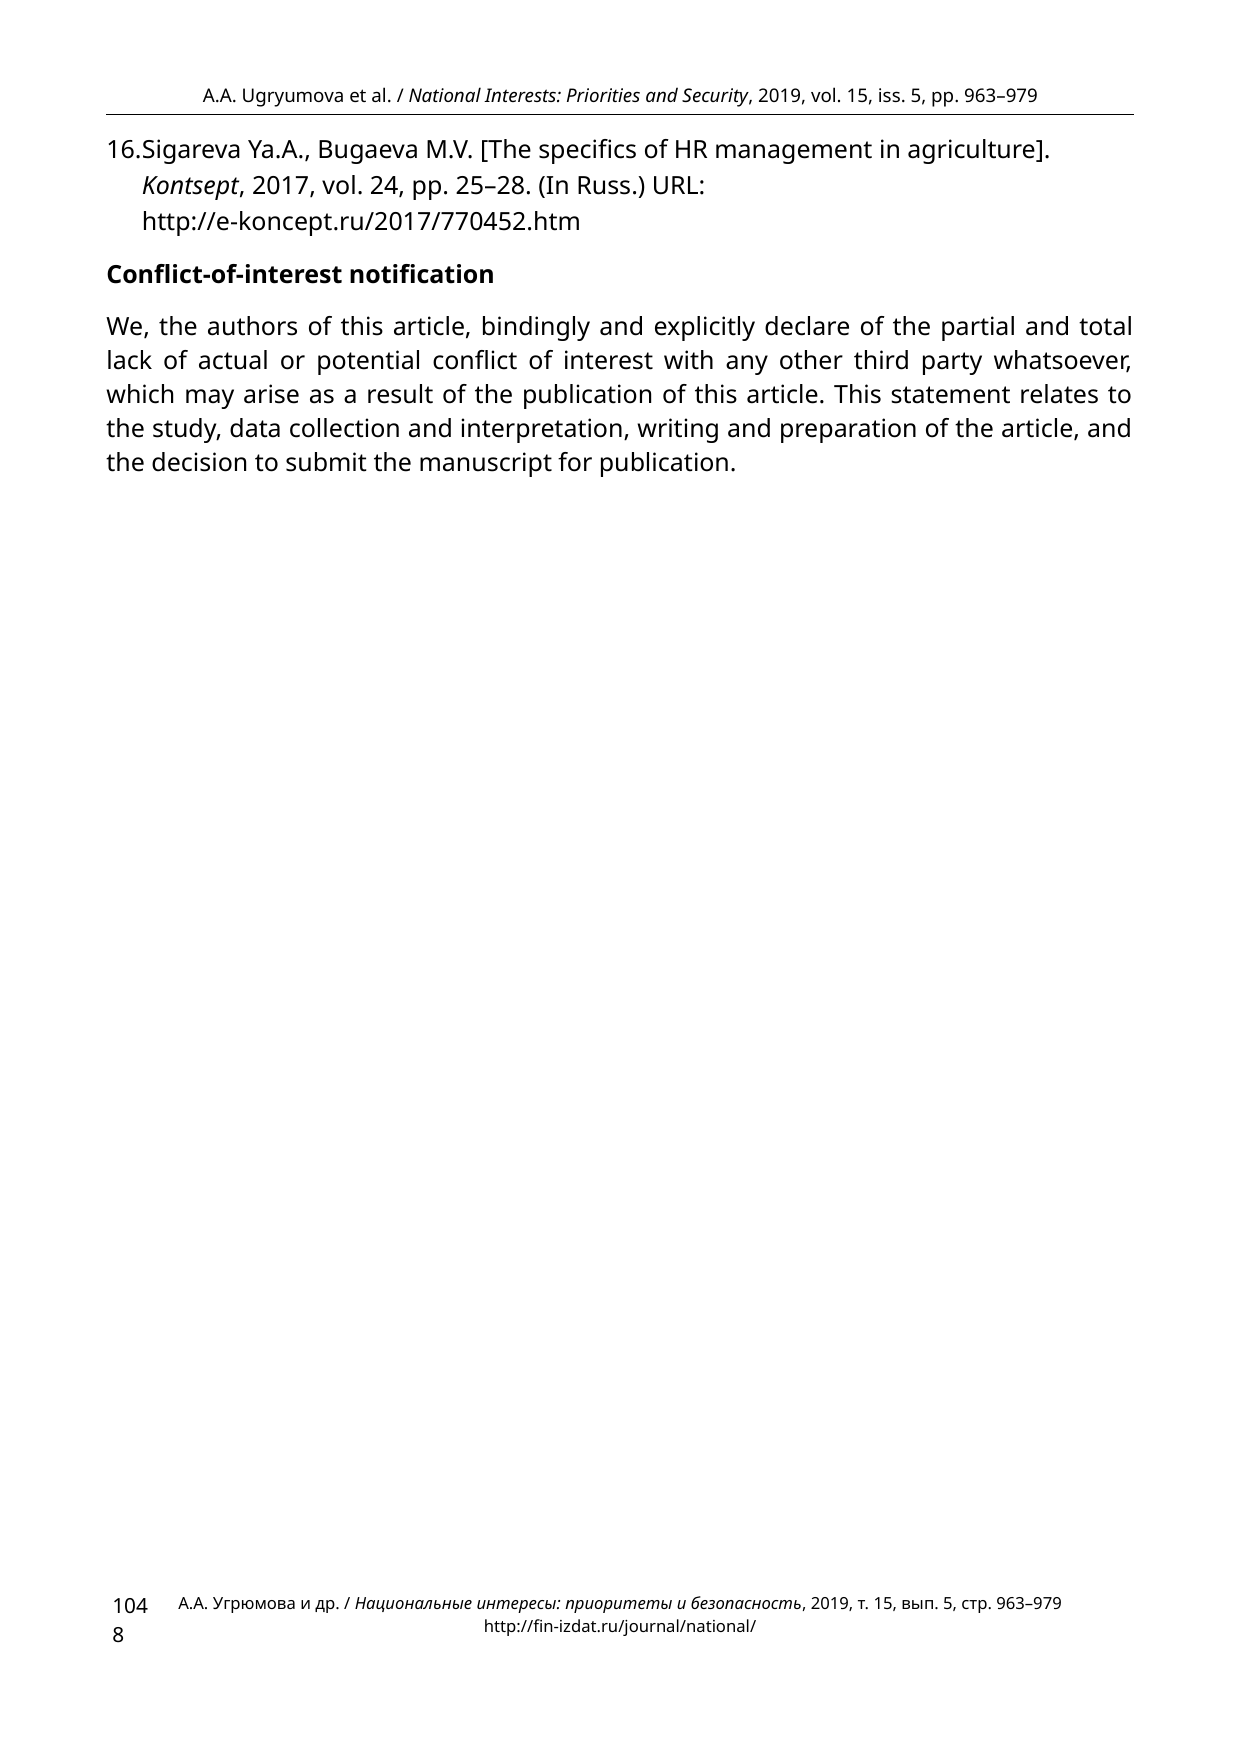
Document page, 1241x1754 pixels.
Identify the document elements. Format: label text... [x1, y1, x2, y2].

text We, the authors of this article, bindingly and explicitly declare of the partial and total lack of actual or potential conflict of interest with any other third party whatsoever, which may arise as a result of the publication of this article. This statement relates to the study, data collection and interpretation, writing and preparation of the article, and the decision to submit the manuscript for publication. [106, 308, 1134, 479]
text Conflict-of-interest notification [106, 257, 1134, 291]
list Sigareva Ya.A., Bugaeva M.V. [The specifics of HR management in agriculture]. Kontsept, 2017, vol. 24, pp. 25–28. (In Russ.) URL: http://e-koncept.ru/2017/770452.htm [106, 132, 1134, 237]
